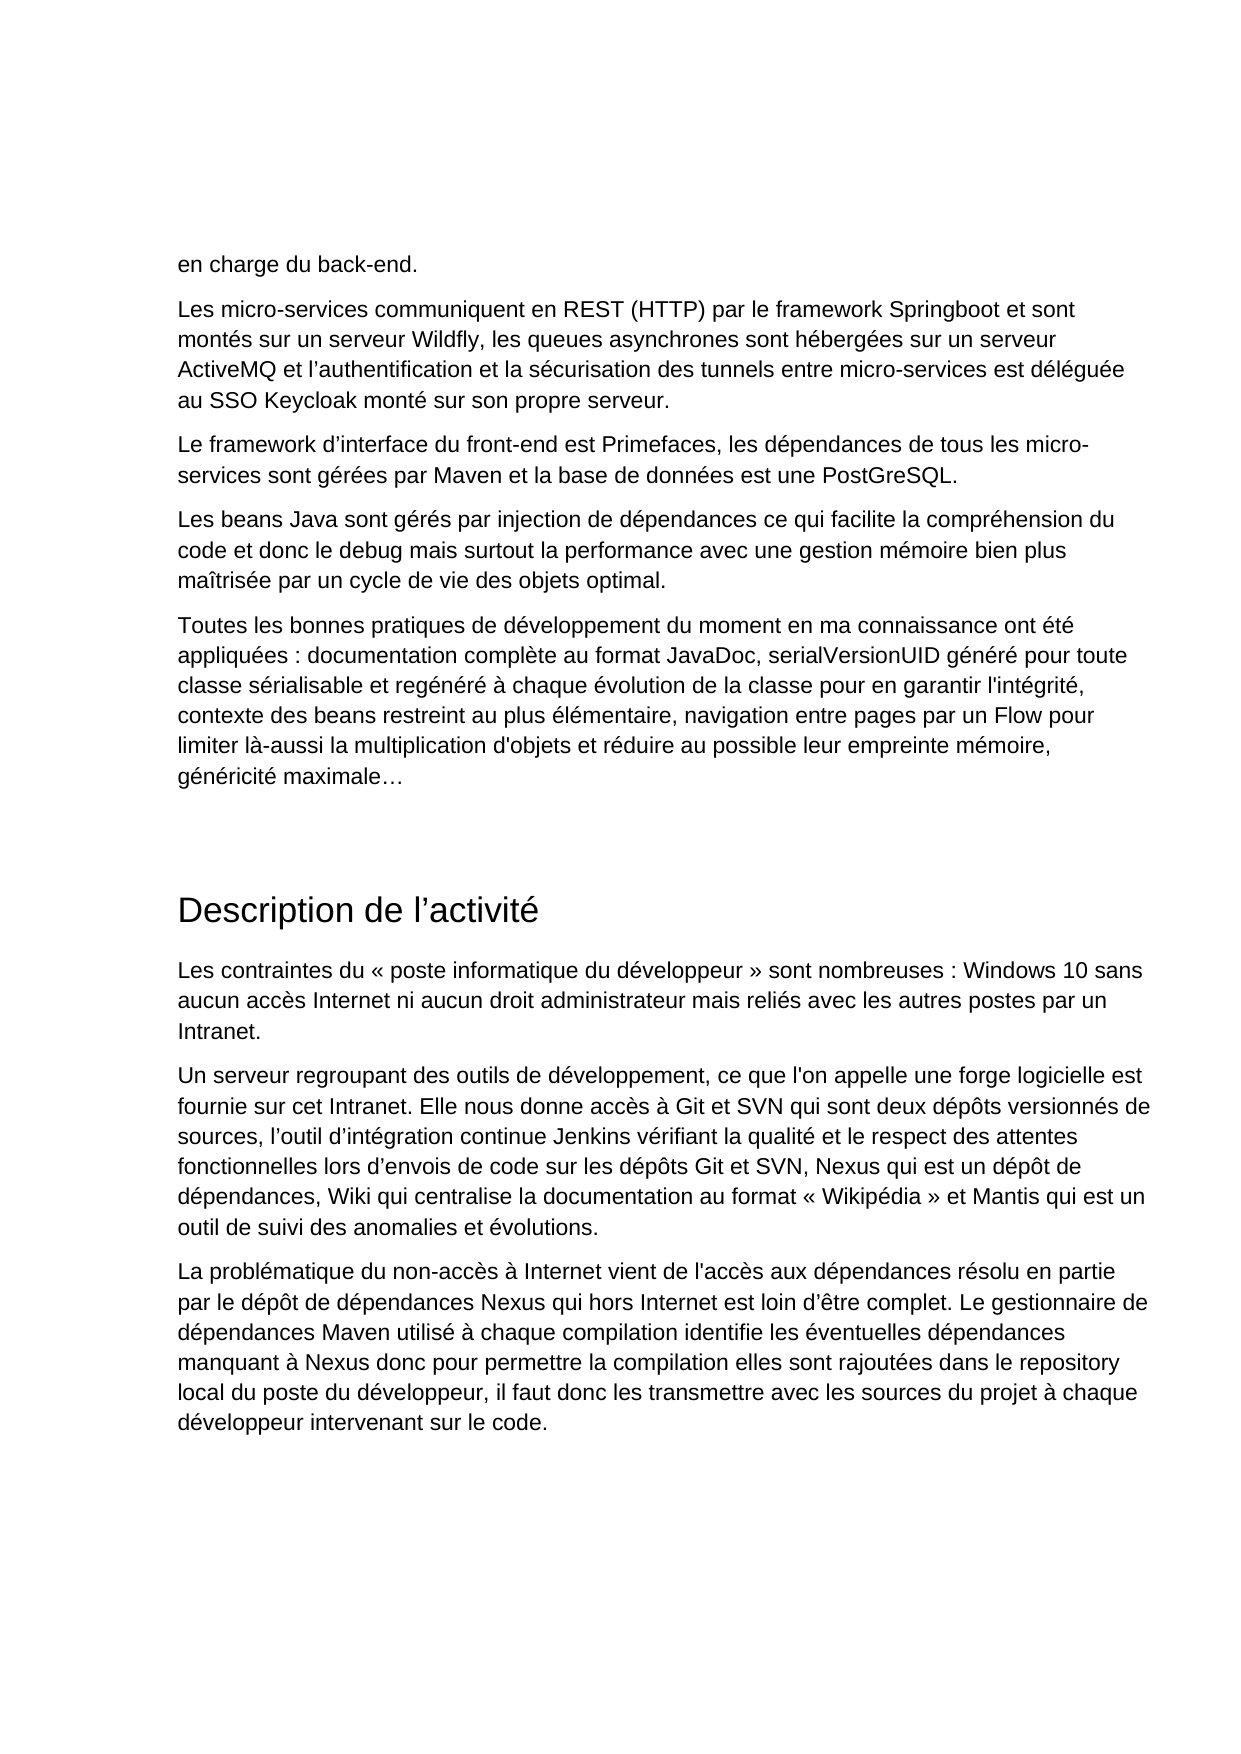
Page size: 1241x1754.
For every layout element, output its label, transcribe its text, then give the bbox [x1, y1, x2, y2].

text Les micro-services communiquent en REST (HTTP) par le framework Springboot et sont montés sur un serveur Wildfly, les queues asynchrones sont hébergées sur un serveur ActiveMQ et l’authentification et la sécurisation des tunnels entre micro-services est déléguée au SSO Keycloak monté sur son propre serveur. [177, 296, 1152, 413]
text La problématique du non-accès à Internet vient de l'accès aux dépendances résolu en partie par le dépôt de dépendances Nexus qui hors Internet est loin d’être complet. Le gestionnaire de dépendances Maven utilisé à chaque compilation identifie les éventuelles dépendances manquant à Nexus donc pour permettre la compilation elles sont rajoutées dans le repository local du poste du développeur, il faut donc les transmettre avec les sources du projet à chaque développeur intervenant sur le code. [177, 1258, 1152, 1436]
text Toutes les bonnes pratiques de développement du moment en ma connaissance ont été appliquées : documentation complète au format JavaDoc, serialVersionUID généré pour toute classe sérialisable et regénéré à chaque évolution de la classe pour en garantir l'intégrité, contexte des beans restreint au plus élémentaire, navigation entre pages par un Flow pour limiter là-aussi la multiplication d'objets et réduire au possible leur empreinte mémoire, généricité maximale… [177, 612, 1152, 789]
text en charge du back-end. [177, 251, 1152, 277]
subtitle Description de l’activité [177, 890, 1152, 930]
text Les beans Java sont gérés par injection de dépendances ce qui facilite la compréhension du code et donc le debug mais surtout la performance avec une gestion mémoire bien plus maîtrisée par un cycle de vie des objets optimal. [177, 506, 1152, 593]
text Le framework d’interface du front-end est Primefaces, les dépendances de tous les micro-services sont gérées par Maven et la base de données est une PostGreSQL. [177, 431, 1152, 488]
text Un serveur regroupant des outils de développement, ce que l'on appelle une forge logicielle est fournie sur cet Intranet. Elle nous donne accès à Git et SVN qui sont deux dépôts versionnés de sources, l’outil d’intégration continue Jenkins vérifiant la qualité et le respect des attentes fonctionnelles lors d’envois de code sur les dépôts Git et SVN, Nexus qui est un dépôt de dépendances, Wiki qui centralise la documentation au format « Wikipédia » et Mantis qui est un outil de suivi des anomalies et évolutions. [177, 1062, 1152, 1240]
text Les contraintes du « poste informatique du développeur » sont nombreuses : Windows 10 sans aucun accès Internet ni aucun droit administrateur mais reliés avec les autres postes par un Intranet. [177, 957, 1152, 1044]
